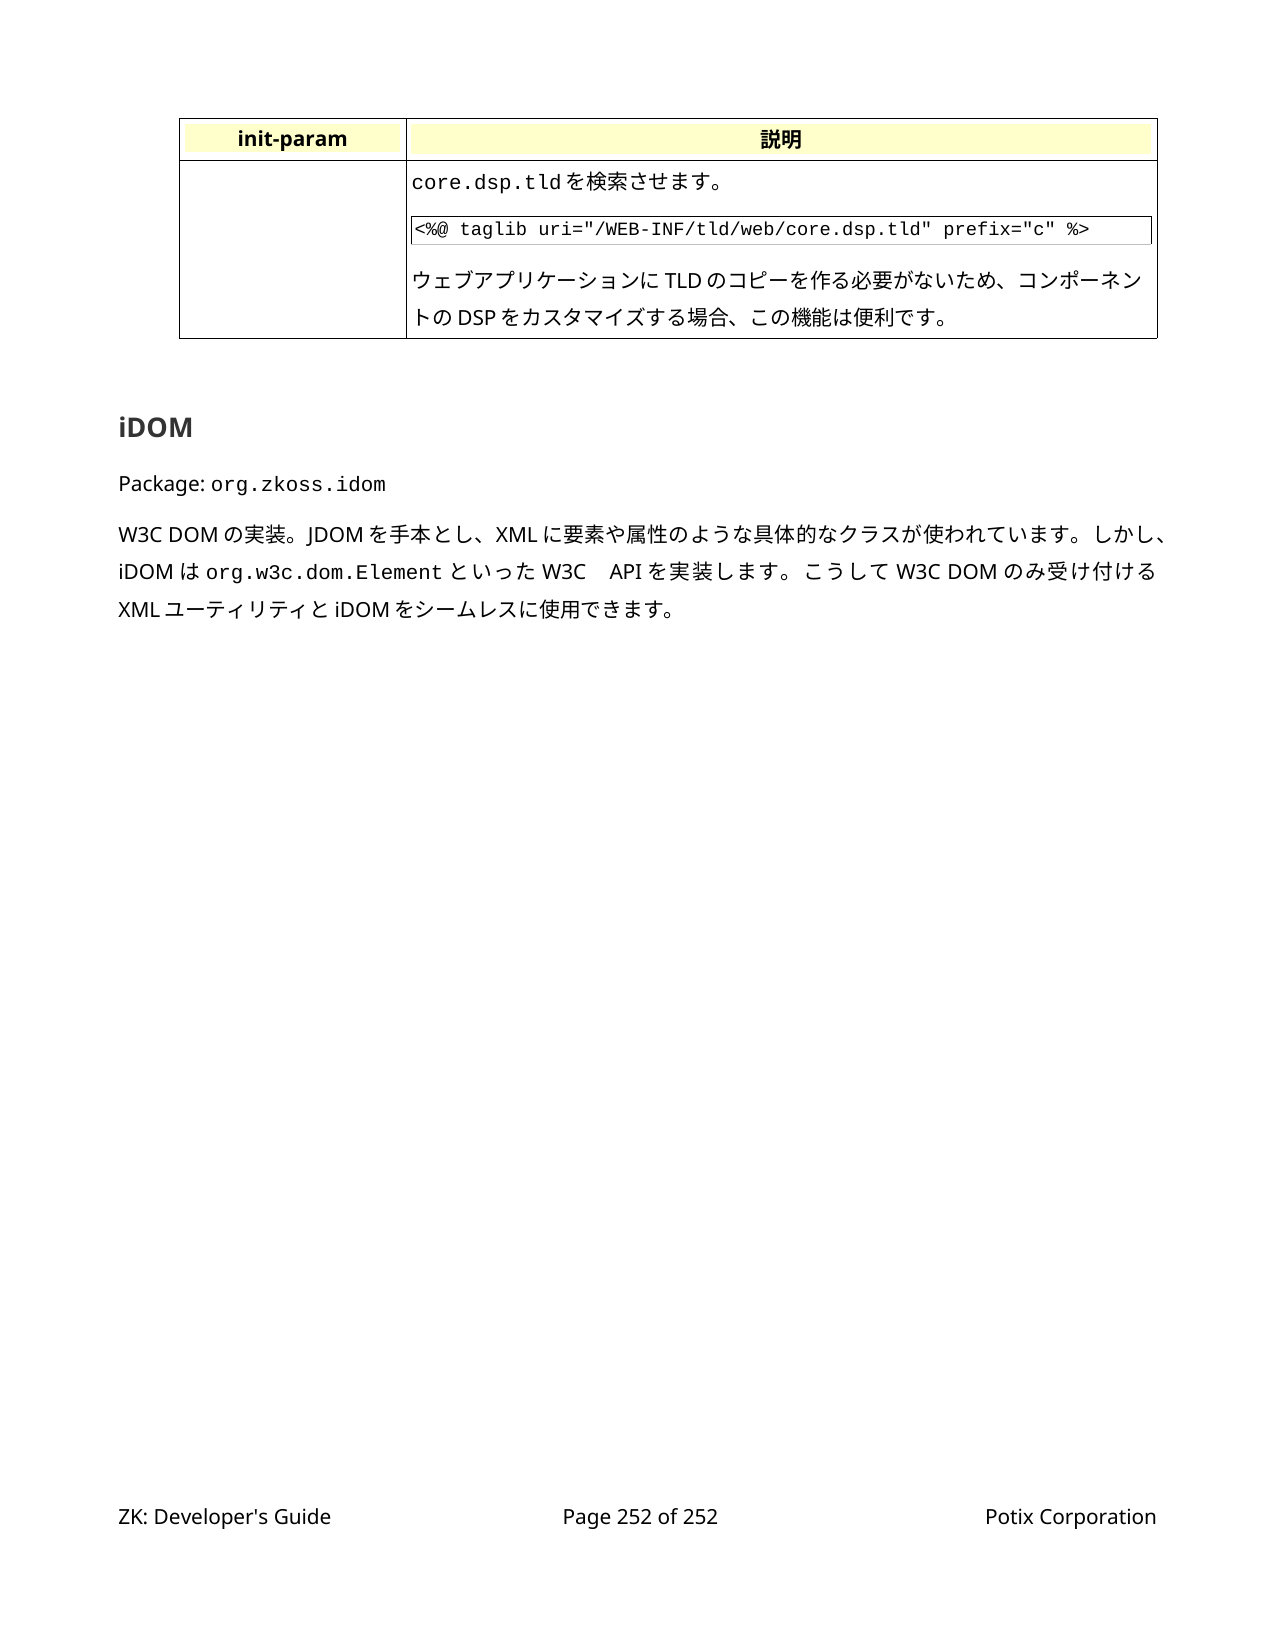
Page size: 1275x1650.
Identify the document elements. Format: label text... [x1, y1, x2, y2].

text Package: org.zkoss.idom [118, 469, 1157, 497]
table_header 説明 [407, 119, 1157, 160]
subtitle iDOM [118, 408, 1157, 445]
table_header init-param [180, 119, 406, 160]
table_cell [180, 161, 406, 338]
text W3C DOMの実装。JDOMを手本とし、XMLに要素や属性のような具体的なクラスが使われています。しかし、iDOMはorg.w3c.dom.ElementといったW3C APIを実装します。こうしてW3C DOMのみ受け付けるXMLユーティリティとiDOMをシームレスに使用できます。 [118, 518, 1157, 623]
table_cell core.dsp.tldを検索させます。 <%@ taglib uri="/WEB-INF/tld/web/core.dsp.tld" prefix="c" %> ウェブアプリケーションにTLDのコピーを作る必要がないため、コンポーネントのDSPをカスタマイズする場合、この機能は便利です。 [407, 161, 1157, 338]
